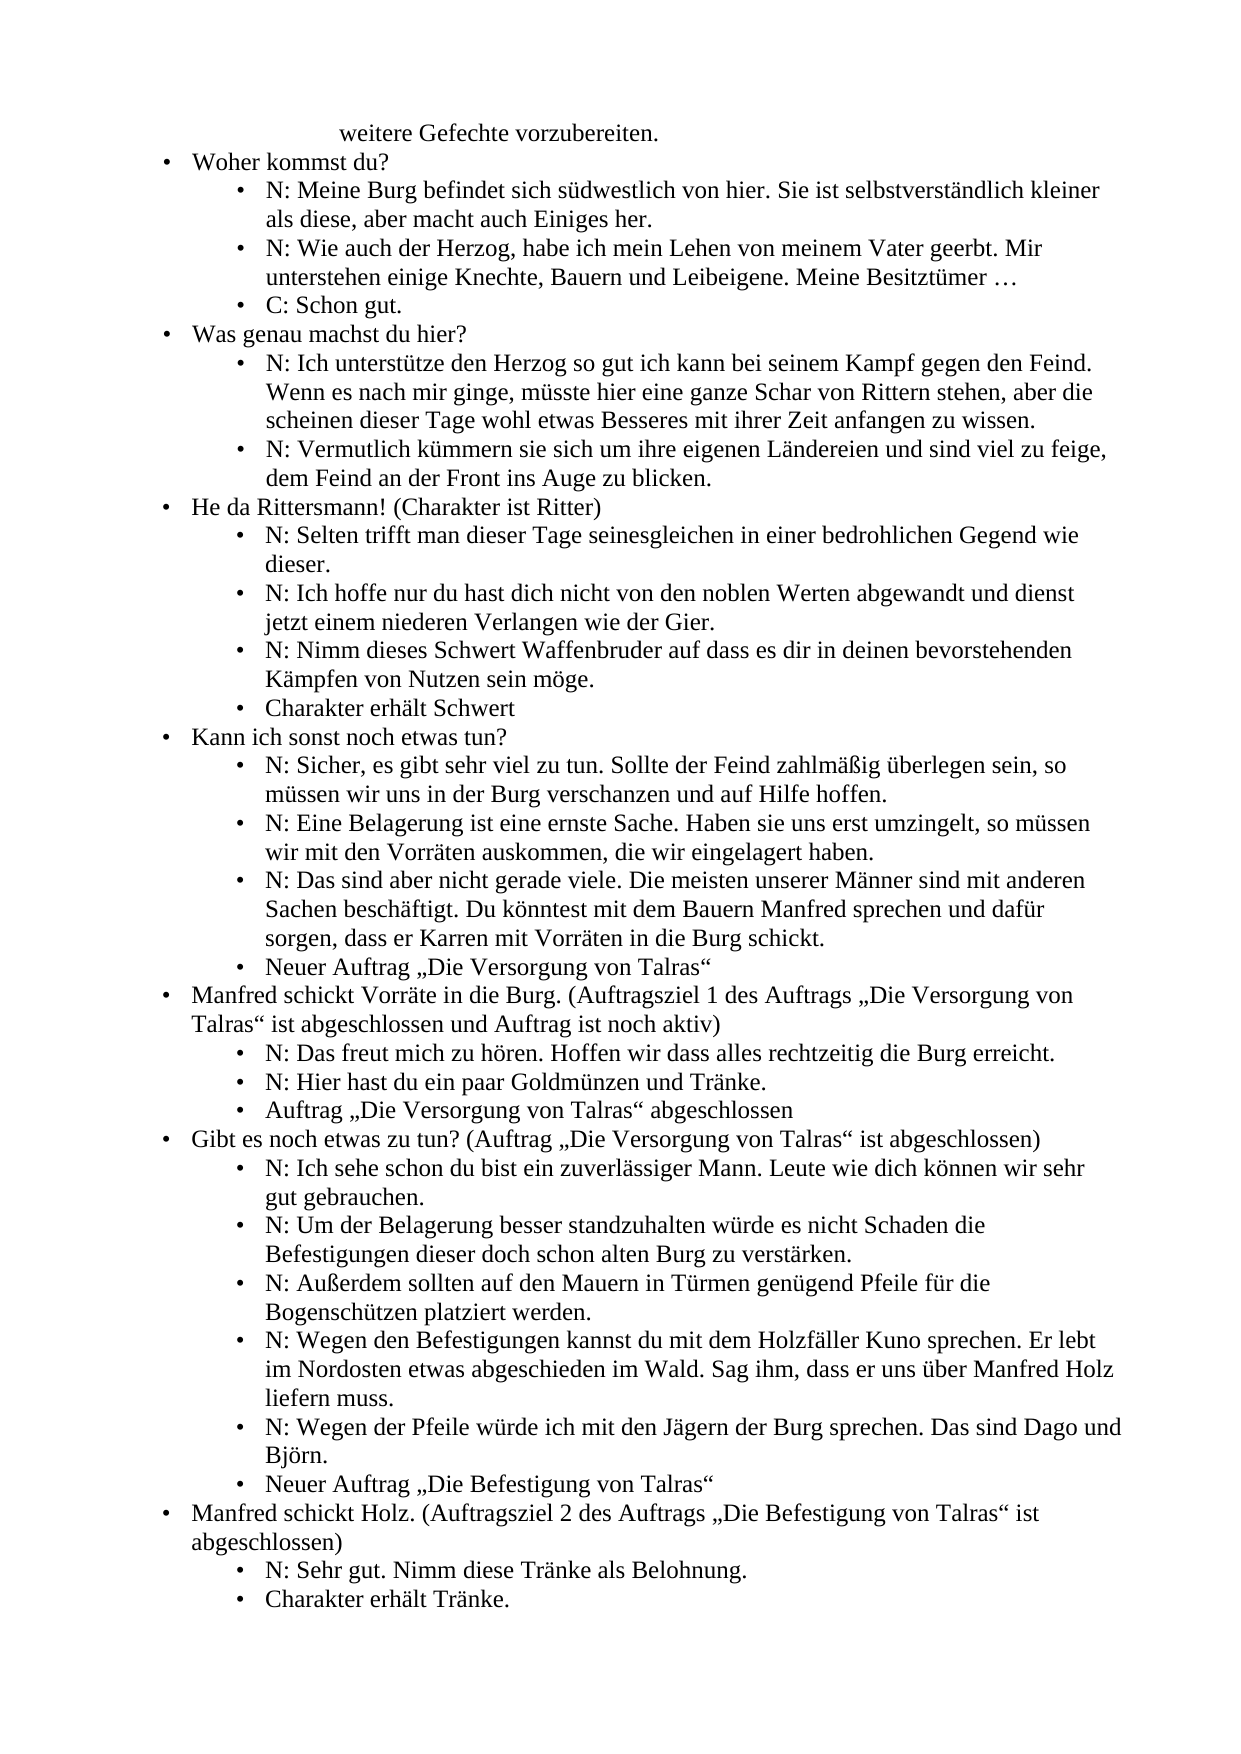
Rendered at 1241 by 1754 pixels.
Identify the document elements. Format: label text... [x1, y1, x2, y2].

list Neuer Auftrag „Die Versorgung von Talras“ [236, 952, 1122, 981]
list Manfred schickt Vorräte in die Burg. (Auftragsziel 1 des Auftrags „Die Versorgung von Talras“ ist abgeschlossen und Auftrag ist noch aktiv) [162, 981, 1122, 1038]
list Kann ich sonst noch etwas tun? [162, 722, 1122, 751]
list N: Meine Burg befindet sich südwestlich von hier. Sie ist selbstverständlich kleiner als diese, aber macht auch Einiges her. [236, 176, 1122, 233]
list weitere Gefechte vorzubereiten. [309, 118, 1122, 147]
list He da Rittersmann! (Charakter ist Ritter) [162, 492, 1122, 521]
list N: Ich sehe schon du bist ein zuverlässiger Mann. Leute wie dich können wir sehr gut gebrauchen. [236, 1153, 1122, 1211]
list N: Sicher, es gibt sehr viel zu tun. Sollte der Feind zahlmäßig überlegen sein, so müssen wir uns in der Burg verschanzen und auf Hilfe hoffen. [236, 751, 1122, 808]
list Auftrag „Die Versorgung von Talras“ abgeschlossen [236, 1096, 1122, 1124]
list N: Das sind aber nicht gerade viele. Die meisten unserer Männer sind mit anderen Sachen beschäftigt. Du könntest mit dem Bauern Manfred sprechen und dafür sorgen, dass er Karren mit Vorräten in die Burg schickt. [236, 866, 1122, 952]
list Neuer Auftrag „Die Befestigung von Talras“ [236, 1469, 1122, 1498]
list N: Vermutlich kümmern sie sich um ihre eigenen Ländereien und sind viel zu feige, dem Feind an der Front ins Auge zu blicken. [236, 434, 1122, 492]
list N: Hier hast du ein paar Goldmünzen und Tränke. [236, 1067, 1122, 1096]
list N: Wegen der Pfeile würde ich mit den Jägern der Burg sprechen. Das sind Dago und Björn. [236, 1412, 1122, 1469]
list N: Wegen den Befestigungen kannst du mit dem Holzfäller Kuno sprechen. Er lebt im Nordosten etwas abgeschieden im Wald. Sag ihm, dass er uns über Manfred Holz liefern muss. [236, 1326, 1122, 1412]
list Woher kommst du? [162, 147, 1122, 176]
list N: Das freut mich zu hören. Hoffen wir dass alles rechtzeitig die Burg erreicht. [236, 1038, 1122, 1067]
list N: Nimm dieses Schwert Waffenbruder auf dass es dir in deinen bevorstehenden Kämpfen von Nutzen sein möge. [236, 636, 1122, 693]
list Manfred schickt Holz. (Auftragsziel 2 des Auftrags „Die Befestigung von Talras“ ist abgeschlossen) [162, 1498, 1122, 1556]
list Was genau machst du hier? [162, 319, 1122, 348]
list N: Außerdem sollten auf den Mauern in Türmen genügend Pfeile für die Bogenschützen platziert werden. [236, 1268, 1122, 1326]
list N: Eine Belagerung ist eine ernste Sache. Haben sie uns erst umzingelt, so müssen wir mit den Vorräten auskommen, die wir eingelagert haben. [236, 808, 1122, 866]
list N: Sehr gut. Nimm diese Tränke als Belohnung. [236, 1556, 1122, 1584]
list Gibt es noch etwas zu tun? (Auftrag „Die Versorgung von Talras“ ist abgeschlossen) [162, 1124, 1122, 1153]
list Charakter erhält Tränke. [236, 1584, 1122, 1613]
list N: Wie auch der Herzog, habe ich mein Lehen von meinem Vater geerbt. Mir unterstehen einige Knechte, Bauern und Leibeigene. Meine Besitztümer … [236, 233, 1122, 291]
list C: Schon gut. [236, 291, 1122, 319]
list N: Ich unterstütze den Herzog so gut ich kann bei seinem Kampf gegen den Feind. Wenn es nach mir ginge, müsste hier eine ganze Schar von Rittern stehen, aber die scheinen dieser Tage wohl etwas Besseres mit ihrer Zeit anfangen zu wissen. [236, 348, 1122, 434]
list N: Um der Belagerung besser standzuhalten würde es nicht Schaden die Befestigungen dieser doch schon alten Burg zu verstärken. [236, 1211, 1122, 1268]
list Charakter erhält Schwert [236, 693, 1122, 722]
list N: Ich hoffe nur du hast dich nicht von den noblen Werten abgewandt und dienst jetzt einem niederen Verlangen wie der Gier. [236, 578, 1122, 636]
list N: Selten trifft man dieser Tage seinesgleichen in einer bedrohlichen Gegend wie dieser. [236, 521, 1122, 578]
